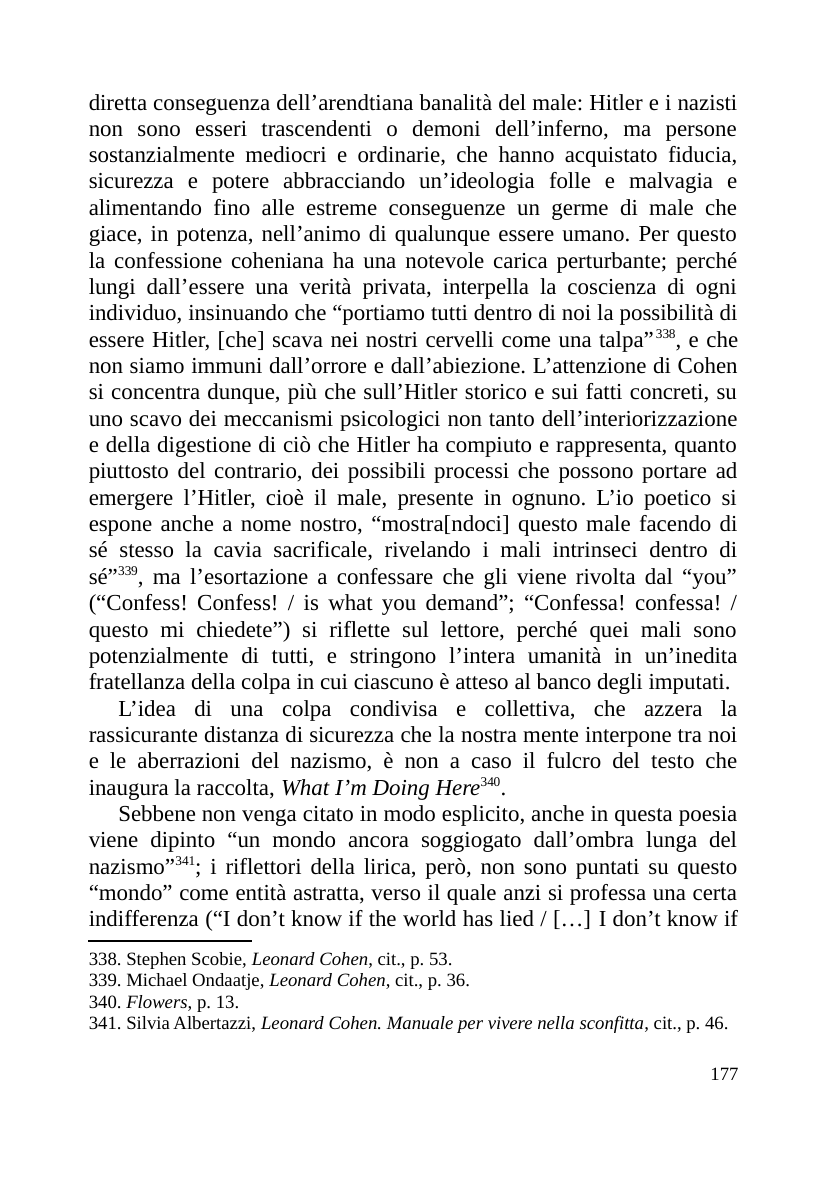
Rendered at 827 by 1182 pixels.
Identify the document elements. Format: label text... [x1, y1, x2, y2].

text Michael Ondaatje, Leonard Cohen, cit., p. 36. [88, 969, 738, 991]
text Silvia Albertazzi, Leonard Cohen. Manuale per vivere nella sconfitta, cit., p. 46. [88, 1012, 738, 1034]
text L’idea di una colpa condivisa e collettiva, che azzera la rassicurante distanza di sicurezza che la nostra mente interpone tra noi e le aberrazioni del nazismo, è non a caso il fulcro del testo che inaugura la raccolta, What I’m Doing Here. [88, 695, 738, 800]
text Flowers, p. 13. [88, 991, 738, 1012]
text Sebbene non venga citato in modo esplicito, anche in questa poesia viene dipinto “un mondo ancora soggiogato dall’ombra lunga del nazismo”; i riflettori della lirica, però, non sono puntati su questo “mondo” come entità astratta, verso il quale anzi si professa una certa indifferenza (“I don’t know if the world has lied / […] I don’t know if [88, 800, 738, 932]
text Stephen Scobie, Leonard Cohen, cit., p. 53. [88, 947, 738, 969]
text diretta conseguenza dell’arendtiana banalità del male: Hitler e i nazisti non sono esseri trascendenti o demoni dell’inferno, ma persone sostanzialmente mediocri e ordinarie, che hanno acquistato fiducia, sicurezza e potere abbracciando un’ideologia folle e malvagia e alimentando fino alle estreme conseguenze un germe di male che giace, in potenza, nell’animo di qualunque essere umano. Per questo la confessione coheniana ha una notevole carica perturbante; perché lungi dall’essere una verità privata, interpella la coscienza di ogni individuo, insinuando che “portiamo tutti dentro di noi la possibilità di essere Hitler, [che] scava nei nostri cervelli come una talpa”, e che non siamo immuni dall’orrore e dall’abiezione. L’attenzione di Cohen si concentra dunque, più che sull’Hitler storico e sui fatti concreti, su uno scavo dei meccanismi psicologici non tanto dell’interiorizzazione e della digestione di ciò che Hitler ha compiuto e rappresenta, quanto piuttosto del contrario, dei possibili processi che possono portare ad emergere l’Hitler, cioè il male, presente in ognuno. L’io poetico si espone anche a nome nostro, “mostra[ndoci] questo male facendo di sé stesso la cavia sacrificale, rivelando i mali intrinseci dentro di sé”, ma l’esortazione a confessare che gli viene rivolta dal “you” (“Confess! Confess! / is what you demand”; “Confessa! confessa! / questo mi chiedete”) si riflette sul lettore, perché quei mali sono potenzialmente di tutti, e stringono l’intera umanità in un’inedita fratellanza della colpa in cui ciascuno è atteso al banco degli imputati. [88, 88, 738, 695]
